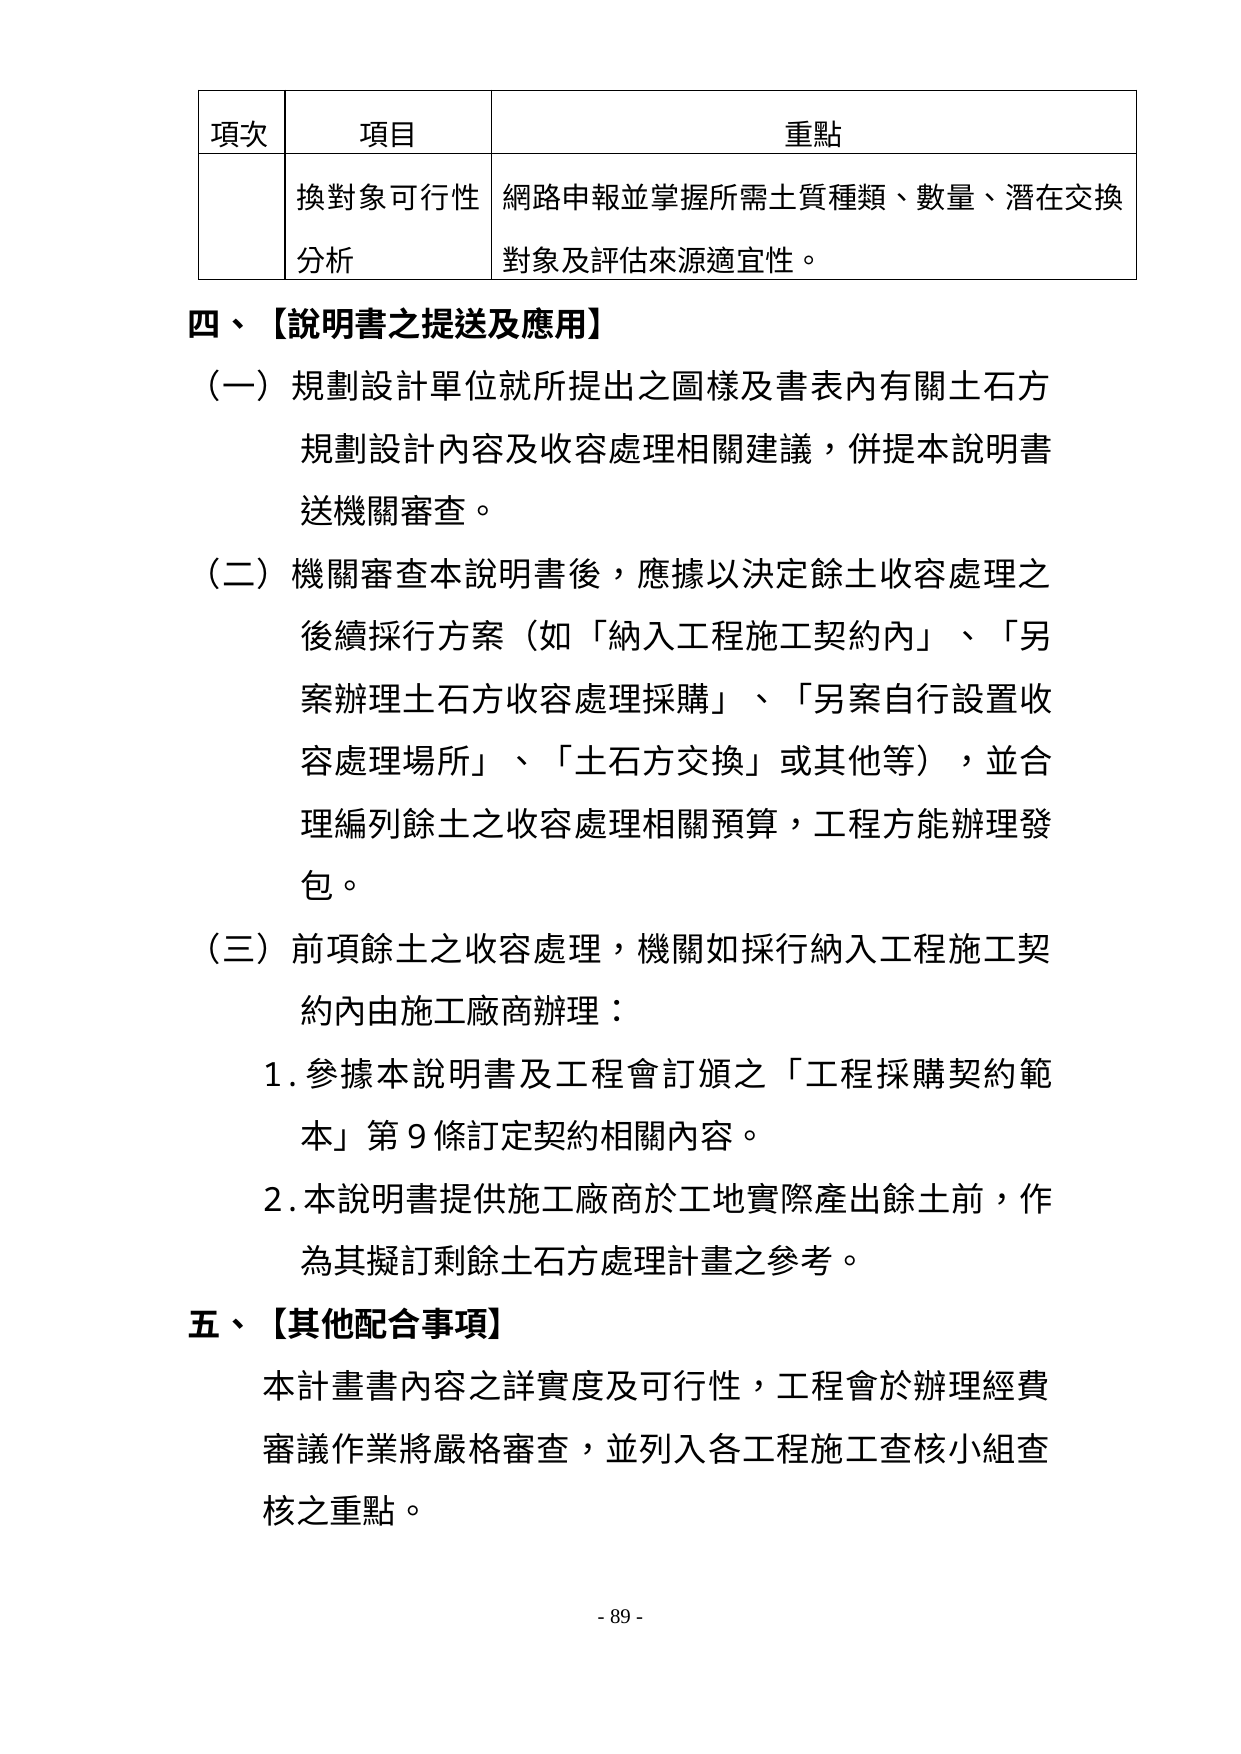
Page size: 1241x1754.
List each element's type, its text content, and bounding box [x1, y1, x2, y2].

table_header 項目 [286, 91, 491, 153]
text 本計畫書內容之詳實度及可行性，工程會於辦理經費審議作業將嚴格審查，並列入各工程施工查核小組查核之重點。 [262, 1343, 1050, 1530]
table_header 項次 [199, 91, 284, 153]
table_cell [199, 154, 284, 279]
table_cell 網路申報並掌握所需土質種類、數量、潛在交換對象及評估來源適宜性。 [492, 154, 1136, 279]
text （一）規劃設計單位就所提出之圖樣及書表內有關土石方規劃設計內容及收容處理相關建議，併提本說明書送機關審查。 [187, 343, 1053, 530]
table_header 重點 [492, 91, 1136, 153]
text （二）機關審查本說明書後，應據以決定餘土收容處理之後續採行方案（如「納入工程施工契約內」、「另案辦理土石方收容處理採購」、「另案自行設置收容處理場所」、「土石方交換」或其他等），並合理編列餘土之收容處理相關預算，工程方能辦理發包。 [187, 530, 1053, 905]
text 四、【說明書之提送及應用】 [187, 280, 1053, 343]
text （三）前項餘土之收容處理，機關如採行納入工程施工契約內由施工廠商辦理： [187, 905, 1053, 1030]
text 五、【其他配合事項】 [187, 1280, 1053, 1343]
text 1.參據本說明書及工程會訂頒之「工程採購契約範本」第9條訂定契約相關內容。 [262, 1030, 1053, 1155]
text 2.本說明書提供施工廠商於工地實際產出餘土前，作為其擬訂剩餘土石方處理計畫之參考。 [262, 1155, 1053, 1280]
table_cell 換對象可行性分析 [286, 154, 491, 279]
